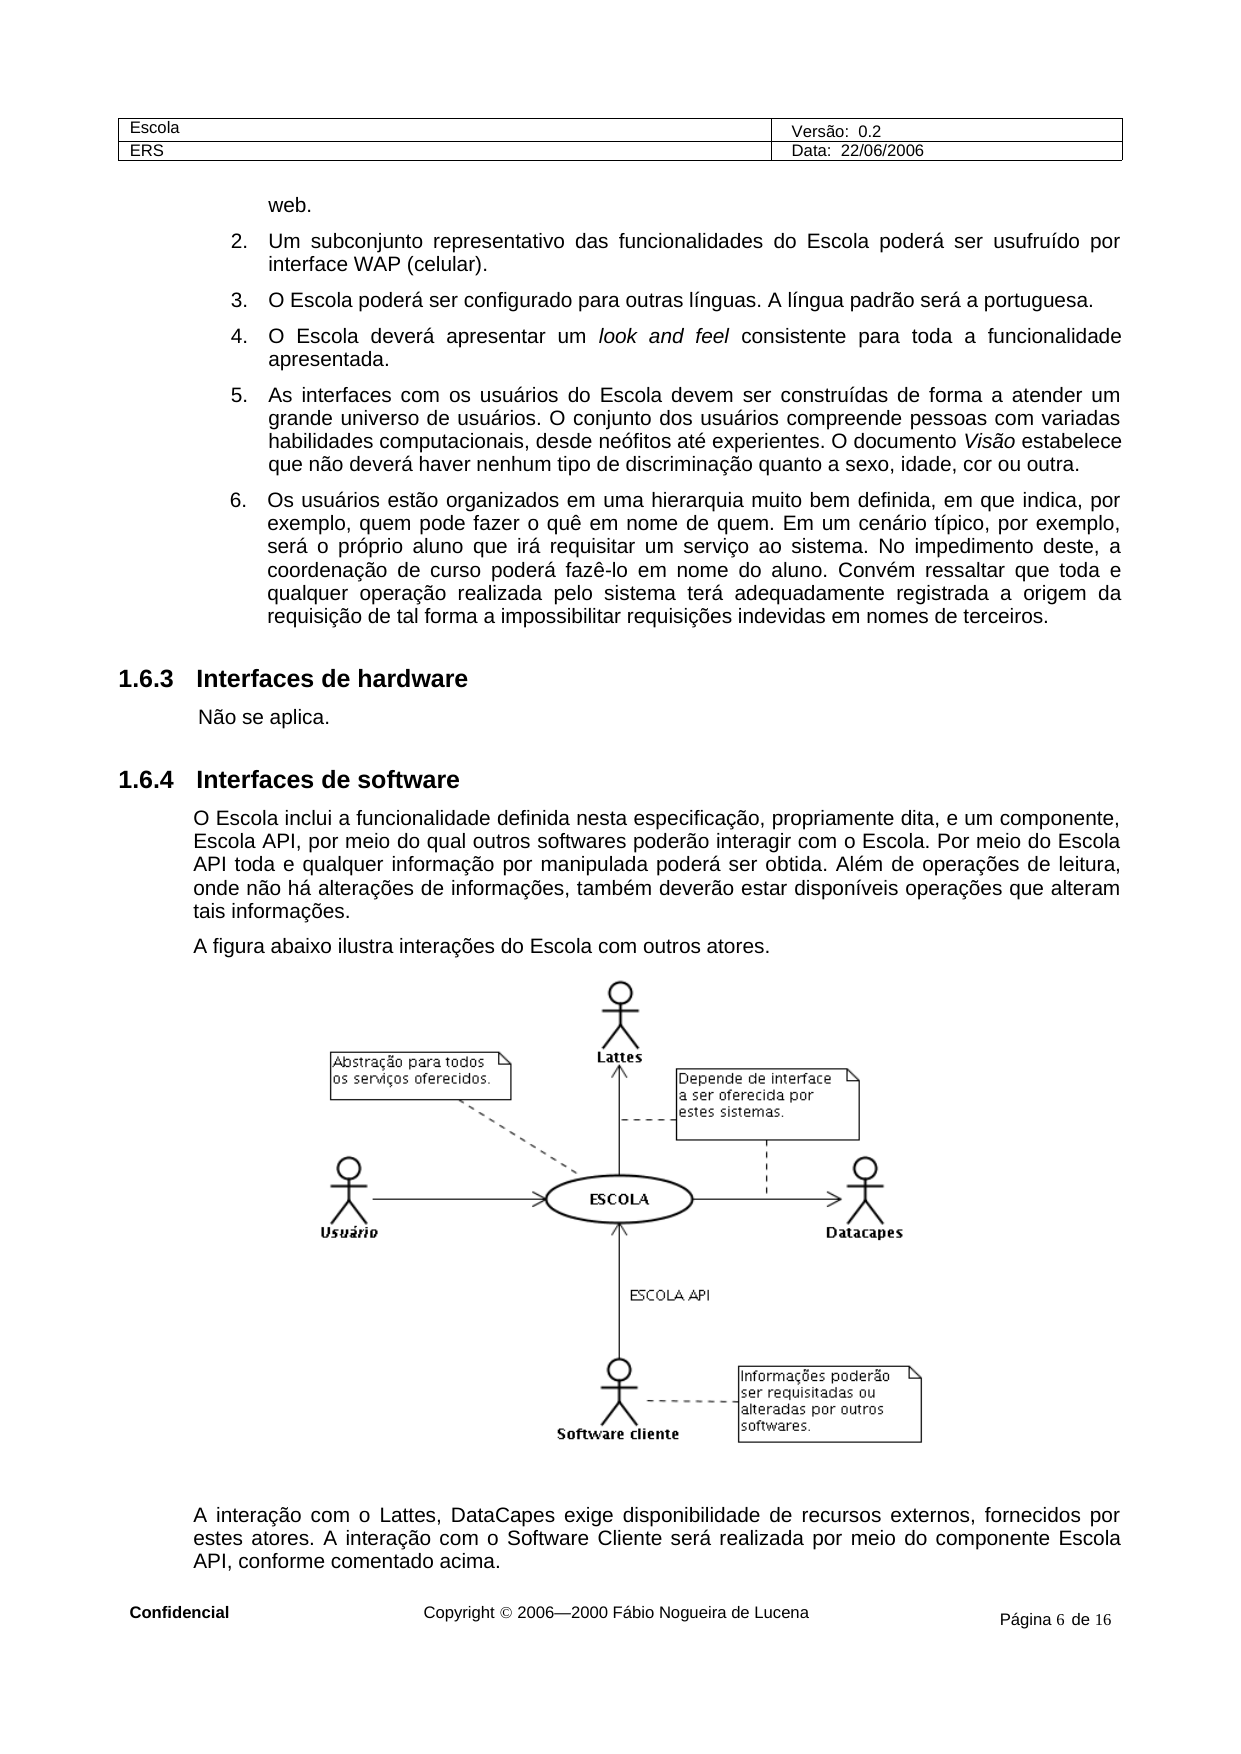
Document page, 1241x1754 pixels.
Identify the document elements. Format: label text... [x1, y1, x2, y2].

list Os usuários estão organizados em uma hierarquia muito bem definida, em que indica, por exemplo, quem pode fazer o quê em nome de quem. Em um cenário típico, por exemplo, será o próprio aluno que irá requisitar um serviço ao sistema. No impedimento deste, a coordenação de curso poderá fazê-lo em nome do aluno. Convém ressaltar que toda e qualquer operação realizada pelo sistema terá adequadamente registrada a origem da requisição de tal forma a impossibilitar requisições indevidas em nomes de terceiros. [229, 489, 1122, 628]
list As interfaces com os usuários do Escola devem ser construídas de forma a atender um grande universo de usuários. O conjunto dos usuários compreende pessoas com variadas habilidades computacionais, desde neófitos até experientes. O documento Visão estabelece que não deverá haver nenhum tipo de discriminação quanto a sexo, idade, cor ou outra. [231, 383, 1122, 476]
list Um subconjunto representativo das funcionalidades do Escola poderá ser usufruído por interface WAP (celular). [231, 229, 1122, 276]
subtitle Interfaces de software [118, 766, 1122, 794]
text O Escola inclui a funcionalidade definida nesta especificação, propriamente dita, e um componente, Escola API, por meio do qual outros softwares poderão interagir com o Escola. Por meio do Escola API toda e qualquer informação por manipulada poderá ser obtida. Além de operações de leitura, onde não há alterações de informações, também deverão estar disponíveis operações que alteram tais informações. [193, 806, 1122, 923]
subtitle Interfaces de hardware [118, 665, 1122, 693]
list O Escola poderá ser configurado para outras línguas. A língua padrão será a portuguesa. [231, 288, 1122, 312]
list O Escola deverá apresentar um look and feel consistente para toda a funcionalidade apresentada. [231, 324, 1122, 371]
picture [307, 970, 933, 1476]
text Não se aplica. [118, 706, 1122, 729]
text A interação com o Lattes, DataCapes exige disponibilidade de recursos externos, fornecidos por estes atores. A interação com o Software Cliente será realizada por meio do componente Escola API, conforme comentado acima. [193, 1504, 1122, 1573]
text A figura abaixo ilustra interações do Escola com outros atores. [193, 935, 1122, 958]
list web. [231, 194, 1122, 217]
